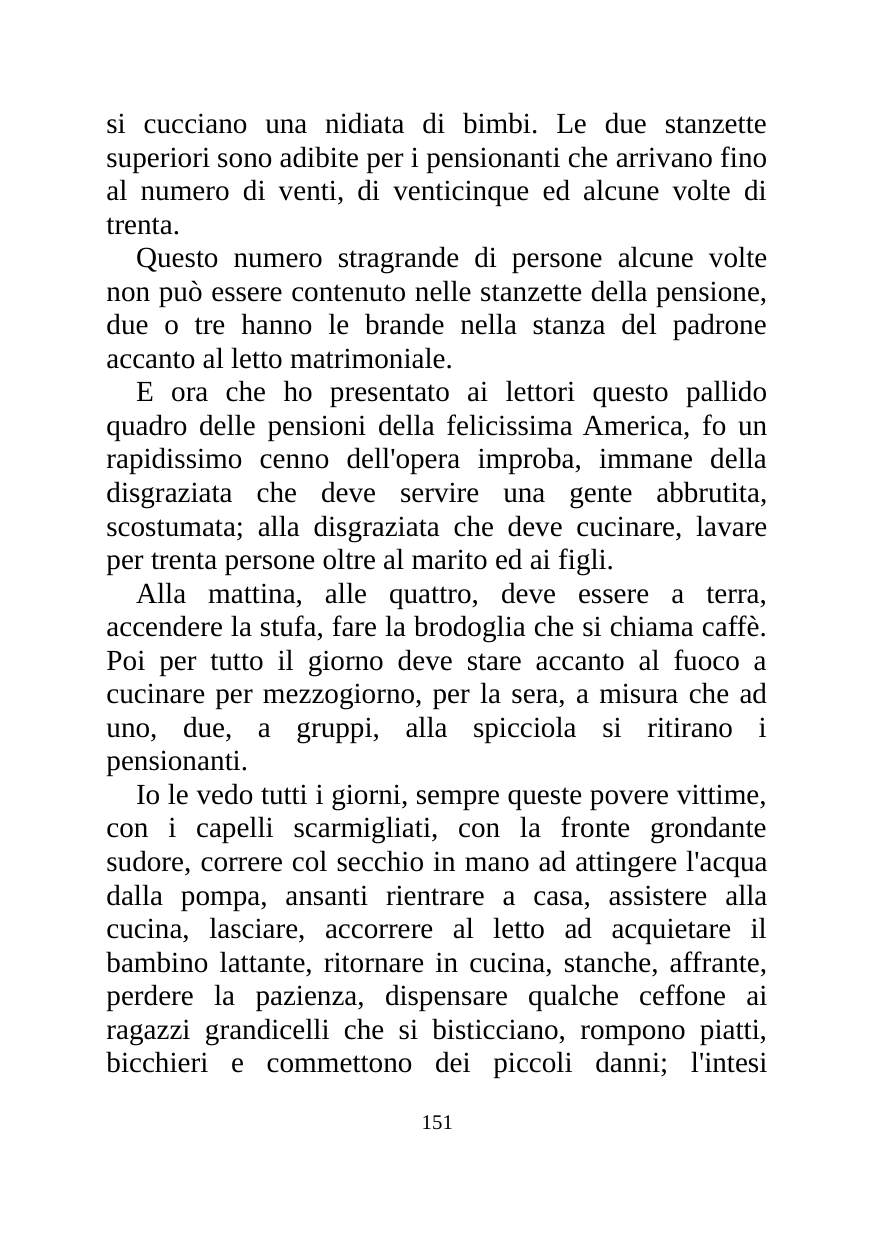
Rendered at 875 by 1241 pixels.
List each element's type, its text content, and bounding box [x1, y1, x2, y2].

text Io le vedo tutti i giorni, sempre queste povere vittime, con i capelli scarmigliati, con la fronte grondante sudore, correre col secchio in mano ad attingere l'acqua dalla pompa, ansanti rientrare a casa, assistere alla cucina, lasciare, accorrere al letto ad acquietare il bambino lattante, ritornare in cucina, stanche, affrante, perdere la pazienza, dispensare qualche ceffone ai ragazzi grandicelli che si bisticciano, rompono piatti, bicchieri e commettono dei piccoli danni; l'intesi [106, 777, 768, 1079]
text E ora che ho presentato ai lettori questo pallido quadro delle pensioni della felicissima America, fo un rapidissimo cenno dell'opera improba, immane della disgraziata che deve servire una gente abbrutita, scostumata; alla disgraziata che deve cucinare, lavare per trenta persone oltre al marito ed ai figli. [106, 374, 768, 576]
text Questo numero stragrande di persone alcune volte non può essere contenuto nelle stanzette della pensione, due o tre hanno le brande nella stanza del padrone accanto al letto matrimoniale. [106, 240, 768, 374]
text si cucciano una nidiata di bimbi. Le due stanzette superiori sono adibite per i pensionanti che arrivano fino al numero di venti, di venticinque ed alcune volte di trenta. [106, 106, 768, 240]
text Alla mattina, alle quattro, deve essere a terra, accendere la stufa, fare la brodoglia che si chiama caffè. Poi per tutto il giorno deve stare accanto al fuoco a cucinare per mezzogiorno, per la sera, a misura che ad uno, due, a gruppi, alla spicciola si ritirano i pensionanti. [106, 576, 768, 777]
